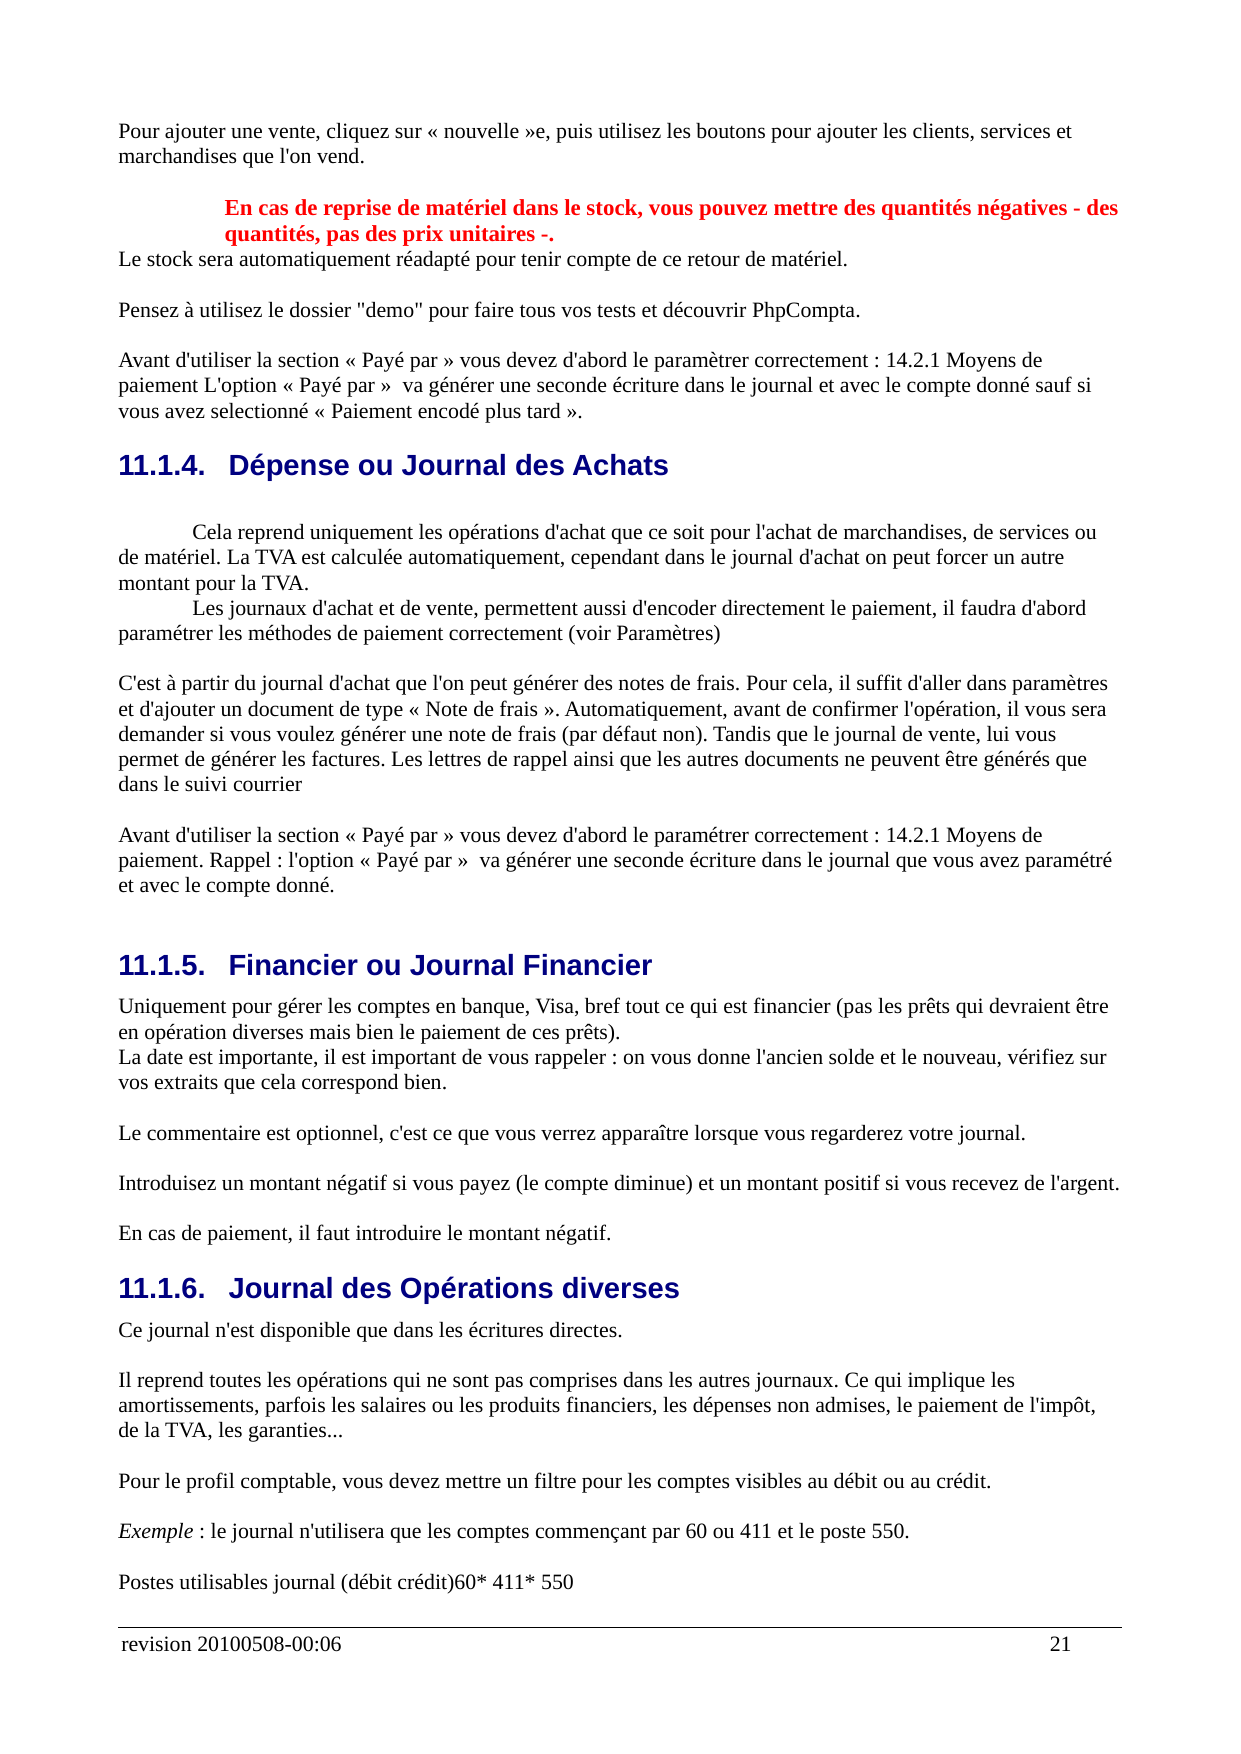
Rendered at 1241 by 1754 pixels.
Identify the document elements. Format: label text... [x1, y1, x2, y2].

subtitle Journal des Opérations diverses [118, 1271, 1122, 1304]
text Avant d'utiliser la section « Payé par » vous devez d'abord le paramètrer correctement : 14.2.1 Moyens de paiement L'option « Payé par » va générer une seconde écriture dans le journal et avec le compte donné sauf si vous avez selectionné « Paiement encodé plus tard ». [118, 347, 1122, 423]
subtitle Financier ou Journal Financier [118, 947, 1122, 981]
text Cela reprend uniquement les opérations d'achat que ce soit pour l'achat de marchandises, de services ou de matériel. La TVA est calculée automatiquement, cependant dans le journal d'achat on peut forcer un autre montant pour la TVA. [118, 519, 1122, 595]
text Il reprend toutes les opérations qui ne sont pas comprises dans les autres journaux. Ce qui implique les amortissements, parfois les salaires ou les produits financiers, les dépenses non admises, le paiement de l'impôt, de la TVA, les garanties... [118, 1367, 1122, 1443]
text Pensez à utilisez le dossier "demo" pour faire tous vos tests et découvrir PhpCompta. [118, 297, 1122, 322]
text Exemple : le journal n'utilisera que les comptes commençant par 60 ou 411 et le poste 550. [118, 1518, 1122, 1543]
subtitle Dépense ou Journal des Achats [118, 448, 1122, 481]
text Pour le profil comptable, vous devez mettre un filtre pour les comptes visibles au débit ou au crédit. [118, 1468, 1122, 1493]
text Le stock sera automatiquement réadapté pour tenir compte de ce retour de matériel. [118, 246, 1122, 272]
text Le commentaire est optionnel, c'est ce que vous verrez apparaître lorsque vous regarderez votre journal. [118, 1119, 1122, 1145]
text Les journaux d'achat et de vente, permettent aussi d'encoder directement le paiement, il faudra d'abord paramétrer les méthodes de paiement correctement (voir Paramètres) [118, 595, 1122, 645]
text Uniquement pour gérer les comptes en banque, Visa, bref tout ce qui est financier (pas les prêts qui devraient être en opération diverses mais bien le paiement de ces prêts). [118, 993, 1122, 1044]
text En cas de paiement, il faut introduire le montant négatif. [118, 1220, 1122, 1246]
text Ce journal n'est disponible que dans les écritures directes. [118, 1317, 1122, 1342]
text Introduisez un montant négatif si vous payez (le compte diminue) et un montant positif si vous recevez de l'argent. [118, 1170, 1122, 1195]
text La date est importante, il est important de vous rappeler : on vous donne l'ancien solde et le nouveau, vérifiez sur vos extraits que cela correspond bien. [118, 1044, 1122, 1094]
text Postes utilisables journal (débit crédit)60* 411* 550 [118, 1569, 1122, 1594]
text Avant d'utiliser la section « Payé par » vous devez d'abord le paramétrer correctement : 14.2.1 Moyens de paiement. Rappel : l'option « Payé par » va générer une seconde écriture dans le journal que vous avez paramétré et avec le compte donné. [118, 822, 1122, 897]
text Pour ajouter une vente, cliquez sur « nouvelle »e, puis utilisez les boutons pour ajouter les clients, services et marchandises que l'on vend. [118, 118, 1122, 168]
text C'est à partir du journal d'achat que l'on peut générer des notes de frais. Pour cela, il suffit d'aller dans paramètres et d'ajouter un document de type « Note de frais ». Automatiquement, avant de confirmer l'opération, il vous sera demander si vous voulez générer une note de frais (par défaut non). Tandis que le journal de vente, lui vous permet de générer les factures. Les lettres de rappel ainsi que les autres documents ne peuvent être générés que dans le suivi courrier [118, 670, 1122, 796]
text En cas de reprise de matériel dans le stock, vous pouvez mettre des quantités négatives - des quantités, pas des prix unitaires -. [224, 194, 1122, 246]
